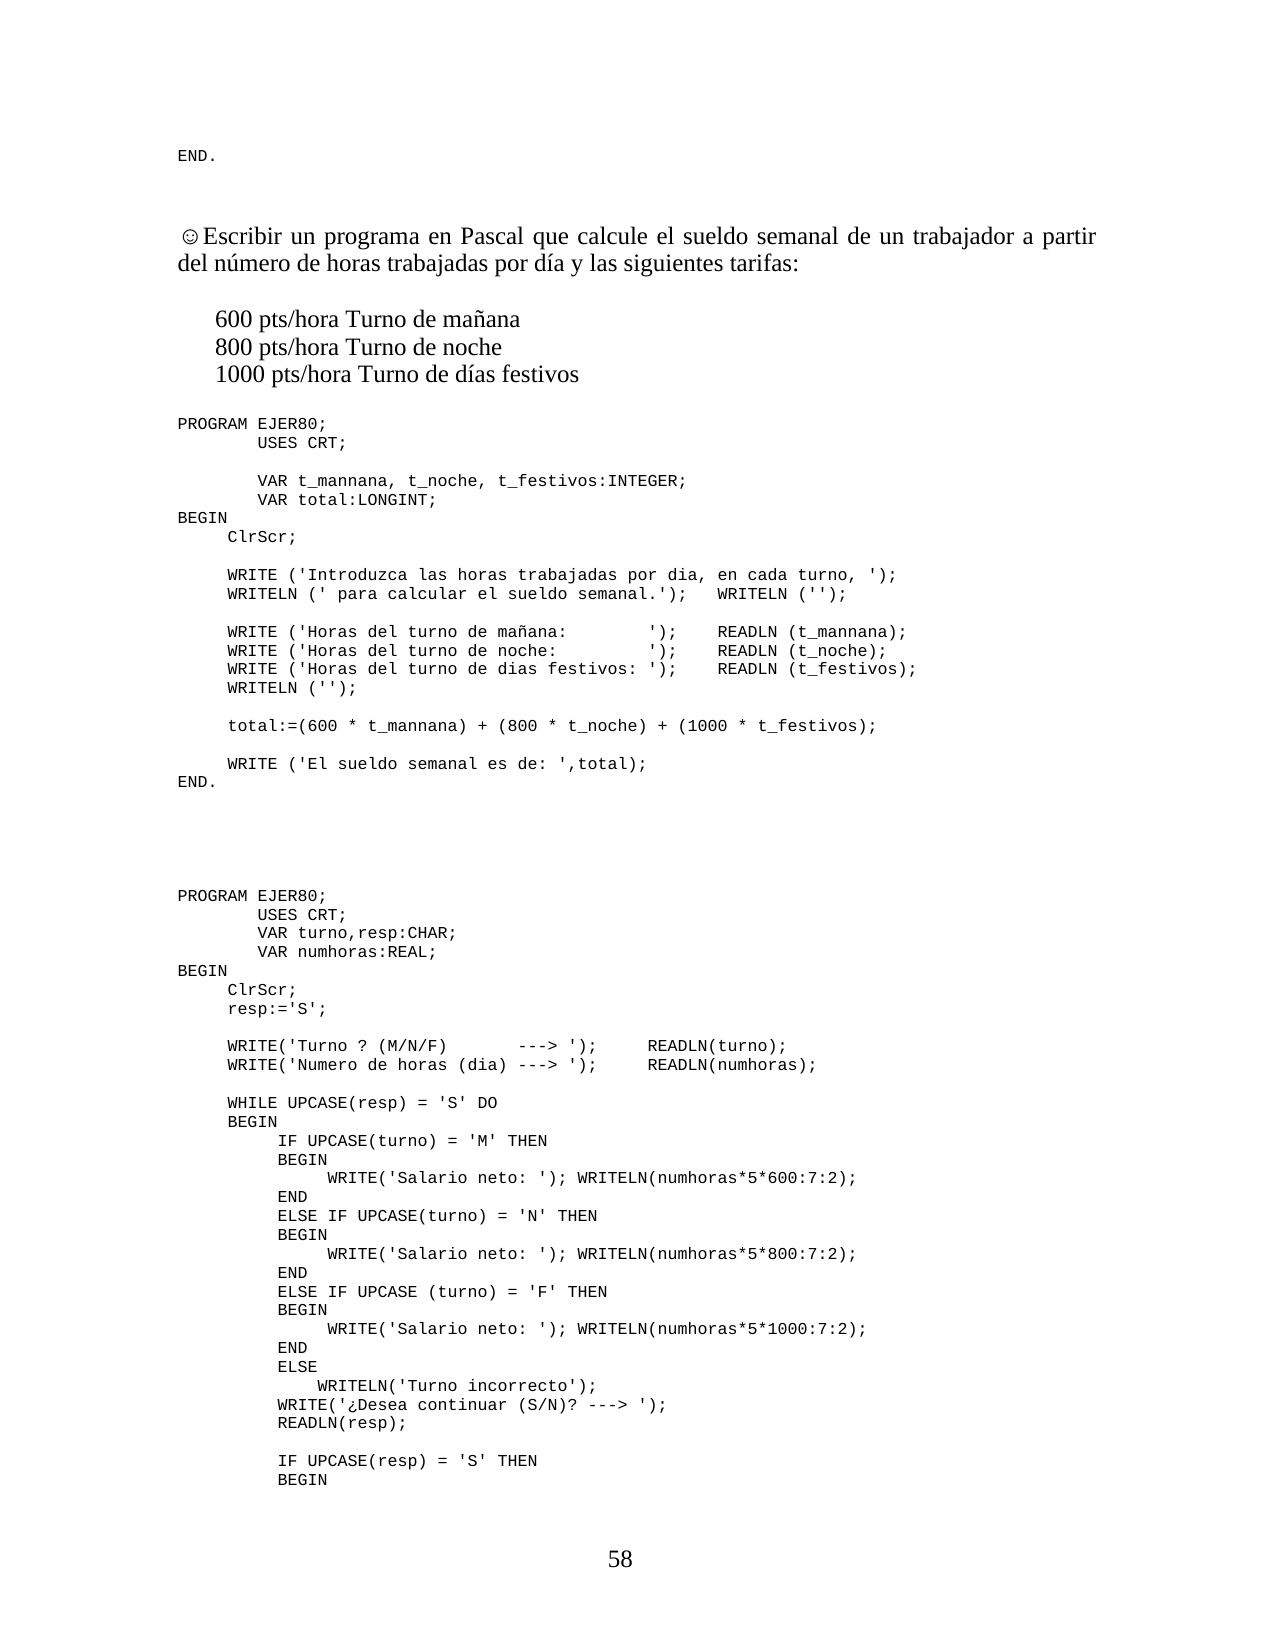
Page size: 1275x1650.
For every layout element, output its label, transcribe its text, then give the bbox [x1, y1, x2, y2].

text total:=(600 * t_mannana) + (800 * t_noche) + (1000 * t_festivos); [177, 717, 1098, 736]
text BEGIN [177, 1151, 1098, 1170]
text VAR numhoras:REAL; [177, 944, 1098, 963]
text WRITE('Salario neto: '); WRITELN(numhoras*5*800:7:2); [177, 1245, 1098, 1264]
text WRITE ('Horas del turno de noche: '); READLN (t_noche); [177, 642, 1098, 661]
text WRITE ('Introduzca las horas trabajadas por dia, en cada turno, '); [177, 567, 1098, 586]
text END. [177, 148, 1098, 166]
text READLN(resp); [177, 1415, 1098, 1434]
text ELSE IF UPCASE (turno) = 'F' THEN [177, 1283, 1098, 1302]
text BEGIN [177, 963, 1098, 981]
text ClrScr; [177, 981, 1098, 1000]
text USES CRT; [177, 906, 1098, 925]
text WRITE('Salario neto: '); WRITELN(numhoras*5*1000:7:2); [177, 1321, 1098, 1340]
text WRITE ('Horas del turno de dias festivos: '); READLN (t_festivos); [177, 661, 1098, 680]
text WRITE('Numero de horas (dia) ---> '); READLN(numhoras); [177, 1057, 1098, 1076]
text ELSE [177, 1358, 1098, 1377]
text WRITE ('El sueldo semanal es de: ',total); [177, 755, 1098, 774]
text WRITELN('Turno incorrecto'); [177, 1377, 1098, 1396]
text END [177, 1189, 1098, 1208]
text END. [177, 774, 1098, 793]
text BEGIN [177, 1472, 1098, 1491]
text BEGIN [177, 510, 1098, 529]
text WRITE ('Horas del turno de mañana: '); READLN (t_mannana); [177, 623, 1098, 642]
text USES CRT; [177, 435, 1098, 453]
text ☺Escribir un programa en Pascal que calcule el sueldo semanal de un trabajador a partir del número de horas trabajadas por día y las siguientes tarifas: [177, 222, 1098, 277]
text 800 pts/hora Turno de noche [215, 333, 1098, 360]
text VAR total:LONGINT; [177, 491, 1098, 510]
text WRITE('¿Desea continuar (S/N)? ---> '); [177, 1396, 1098, 1415]
text END [177, 1340, 1098, 1358]
text ClrScr; [177, 529, 1098, 548]
text PROGRAM EJER80; [177, 887, 1098, 906]
text WRITE('Salario neto: '); WRITELN(numhoras*5*600:7:2); [177, 1170, 1098, 1189]
text WHILE UPCASE(resp) = 'S' DO [177, 1094, 1098, 1113]
text VAR turno,resp:CHAR; [177, 925, 1098, 944]
text IF UPCASE(resp) = 'S' THEN [177, 1453, 1098, 1472]
text IF UPCASE(turno) = 'M' THEN [177, 1132, 1098, 1151]
text END [177, 1264, 1098, 1283]
text WRITELN (' para calcular el sueldo semanal.'); WRITELN (''); [177, 586, 1098, 604]
text VAR t_mannana, t_noche, t_festivos:INTEGER; [177, 472, 1098, 491]
text BEGIN [177, 1113, 1098, 1132]
text PROGRAM EJER80; [177, 416, 1098, 435]
text BEGIN [177, 1227, 1098, 1245]
text BEGIN [177, 1302, 1098, 1321]
text 600 pts/hora Turno de mañana [215, 305, 1098, 333]
text resp:='S'; [177, 1000, 1098, 1019]
text ELSE IF UPCASE(turno) = 'N' THEN [177, 1208, 1098, 1227]
text 1000 pts/hora Turno de días festivos [215, 360, 1098, 388]
text WRITELN (''); [177, 680, 1098, 699]
text WRITE('Turno ? (M/N/F) ---> '); READLN(turno); [177, 1038, 1098, 1057]
